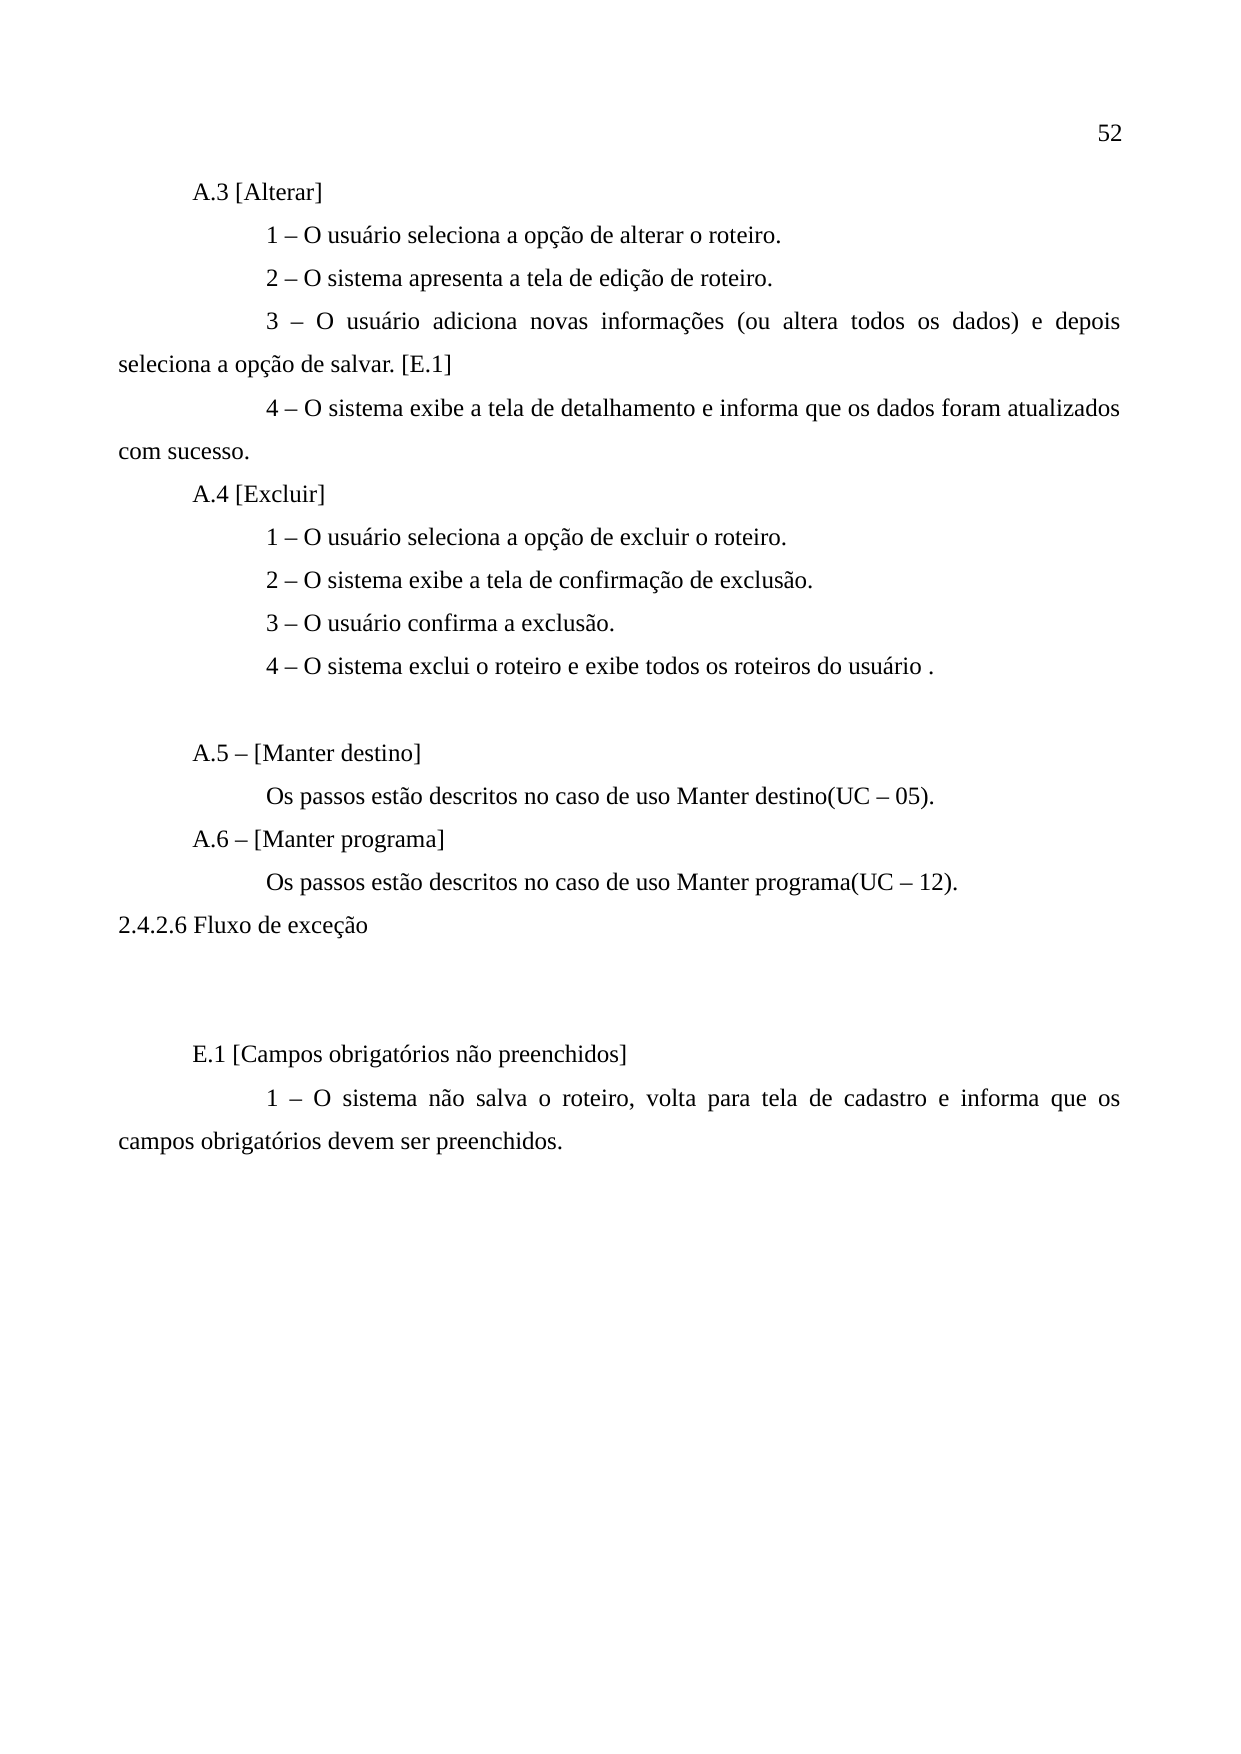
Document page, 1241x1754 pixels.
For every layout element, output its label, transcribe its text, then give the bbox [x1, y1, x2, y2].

text 2 – O sistema exibe a tela de confirmação de exclusão. [118, 565, 1122, 594]
subtitle Fluxo de exceção [118, 910, 1122, 939]
text A.4 [Excluir] [118, 479, 1122, 508]
text 1 – O usuário seleciona a opção de excluir o roteiro. [118, 522, 1122, 551]
text Os passos estão descritos no caso de uso Manter programa(UC – 12). [118, 867, 1122, 896]
text 3 – O usuário confirma a exclusão. [118, 608, 1122, 637]
text A.6 – [Manter programa] [118, 824, 1122, 853]
text 4 – O sistema exibe a tela de detalhamento e informa que os dados foram atualizados com sucesso. [118, 393, 1122, 464]
text A.3 [Alterar] [118, 177, 1122, 206]
text 1 – O sistema não salva o roteiro, volta para tela de cadastro e informa que os campos obrigatórios devem ser preenchidos. [118, 1083, 1122, 1154]
text 3 – O usuário adiciona novas informações (ou altera todos os dados) e depois seleciona a opção de salvar. [E.1] [118, 306, 1122, 378]
text E.1 [Campos obrigatórios não preenchidos] [118, 1039, 1122, 1068]
text Os passos estão descritos no caso de uso Manter destino(UC – 05). [118, 781, 1122, 809]
text 4 – O sistema exclui o roteiro e exibe todos os roteiros do usuário . [118, 651, 1122, 680]
text 1 – O usuário seleciona a opção de alterar o roteiro. [118, 220, 1122, 249]
text 2 – O sistema apresenta a tela de edição de roteiro. [118, 263, 1122, 292]
text A.5 – [Manter destino] [118, 738, 1122, 766]
